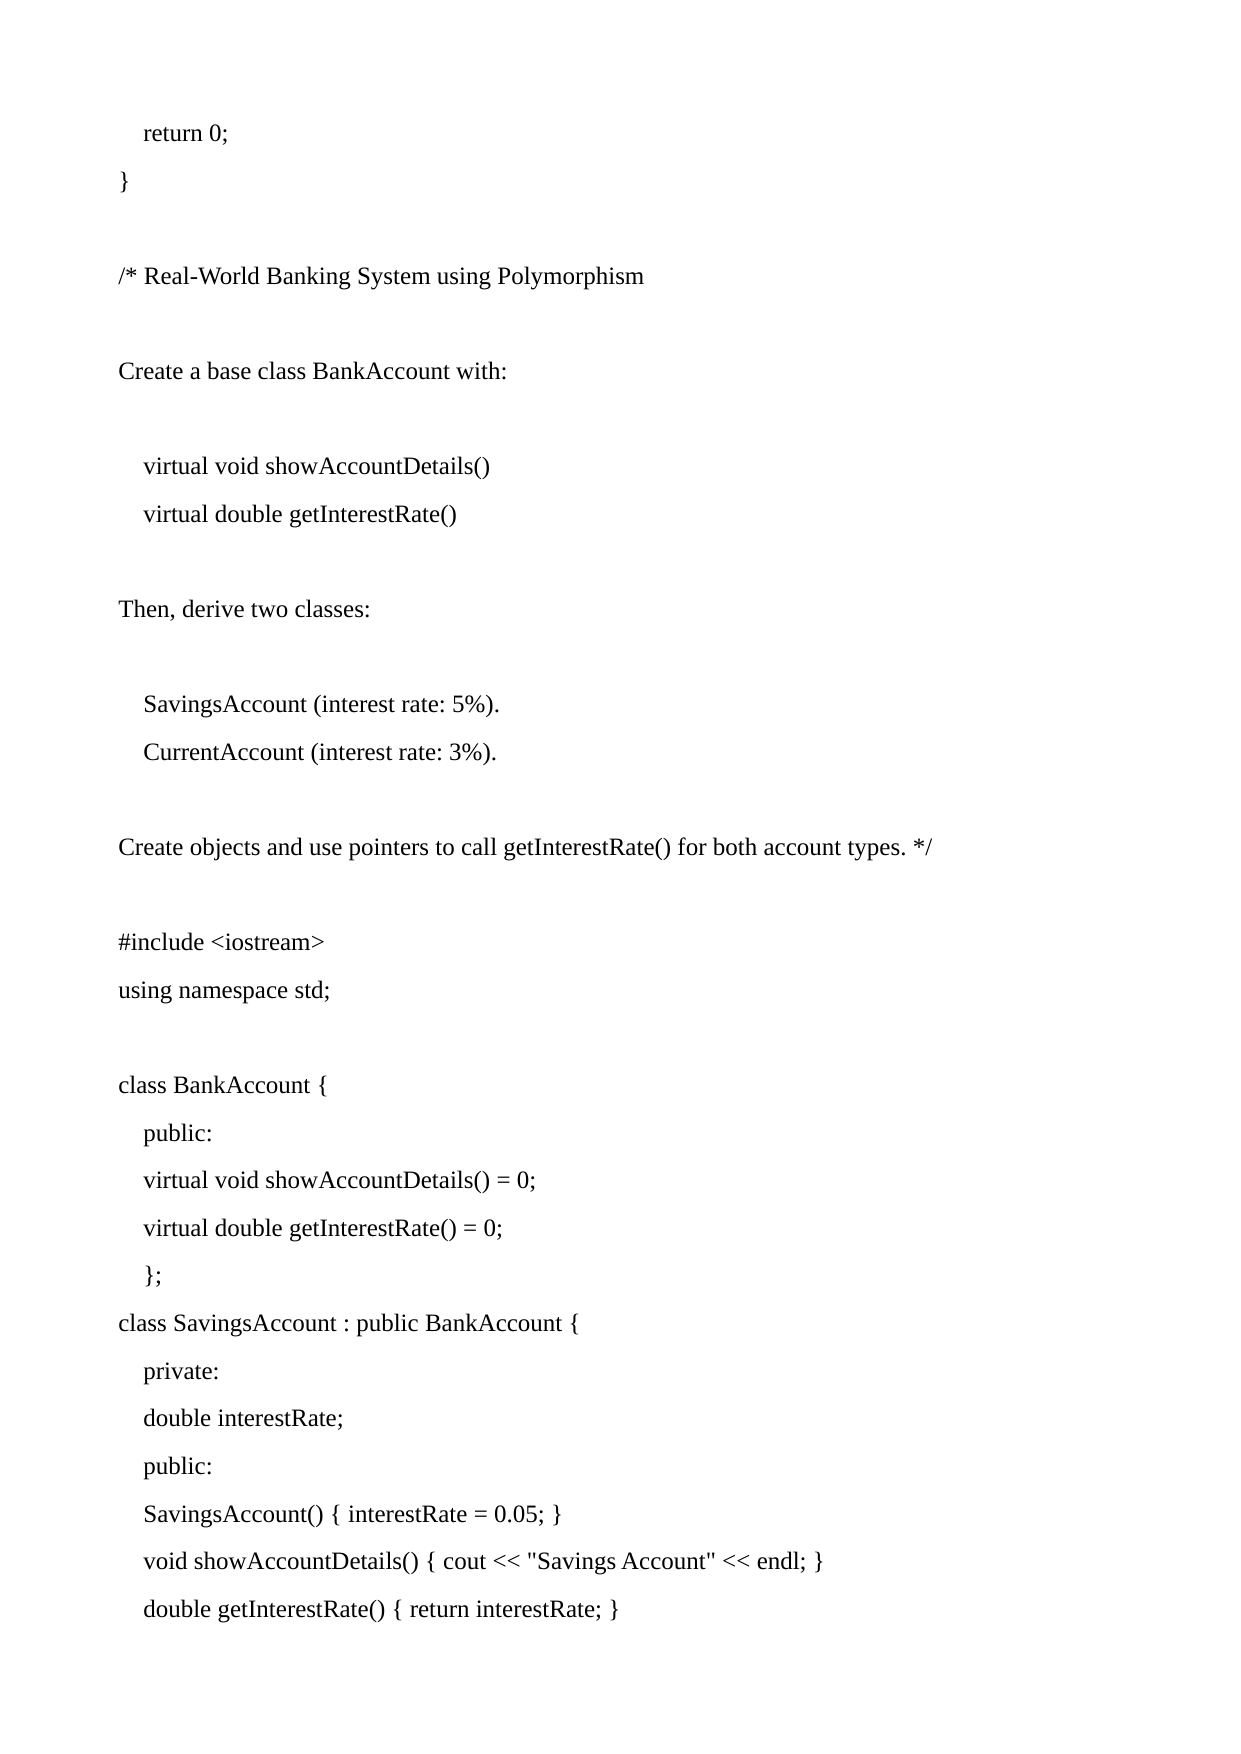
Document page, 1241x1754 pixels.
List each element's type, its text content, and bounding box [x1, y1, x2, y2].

text double interestRate; [118, 1403, 1122, 1432]
text Then, derive two classes: [118, 594, 1122, 623]
text } [118, 166, 1122, 194]
text class SavingsAccount : public BankAccount { [118, 1308, 1122, 1337]
text private: [118, 1356, 1122, 1384]
text Create a base class BankAccount with: [118, 356, 1122, 385]
text virtual void showAccountDetails() = 0; [118, 1165, 1122, 1194]
text CurrentAccount (interest rate: 3%). [118, 737, 1122, 766]
text virtual double getInterestRate() = 0; [118, 1213, 1122, 1242]
text #include <iostream> [118, 927, 1122, 956]
text virtual double getInterestRate() [118, 499, 1122, 528]
text public: [118, 1118, 1122, 1147]
text SavingsAccount() { interestRate = 0.05; } [118, 1499, 1122, 1527]
text Create objects and use pointers to call getInterestRate() for both account types. */ [118, 832, 1122, 861]
text virtual void showAccountDetails() [118, 451, 1122, 480]
text void showAccountDetails() { cout << "Savings Account" << endl; } [118, 1546, 1122, 1575]
text double getInterestRate() { return interestRate; } [118, 1594, 1122, 1623]
text return 0; [118, 118, 1122, 147]
text class BankAccount { [118, 1070, 1122, 1099]
text /* Real-World Banking System using Polymorphism [118, 261, 1122, 290]
text public: [118, 1451, 1122, 1480]
text }; [118, 1261, 1122, 1289]
text using namespace std; [118, 975, 1122, 1004]
text SavingsAccount (interest rate: 5%). [118, 689, 1122, 718]
